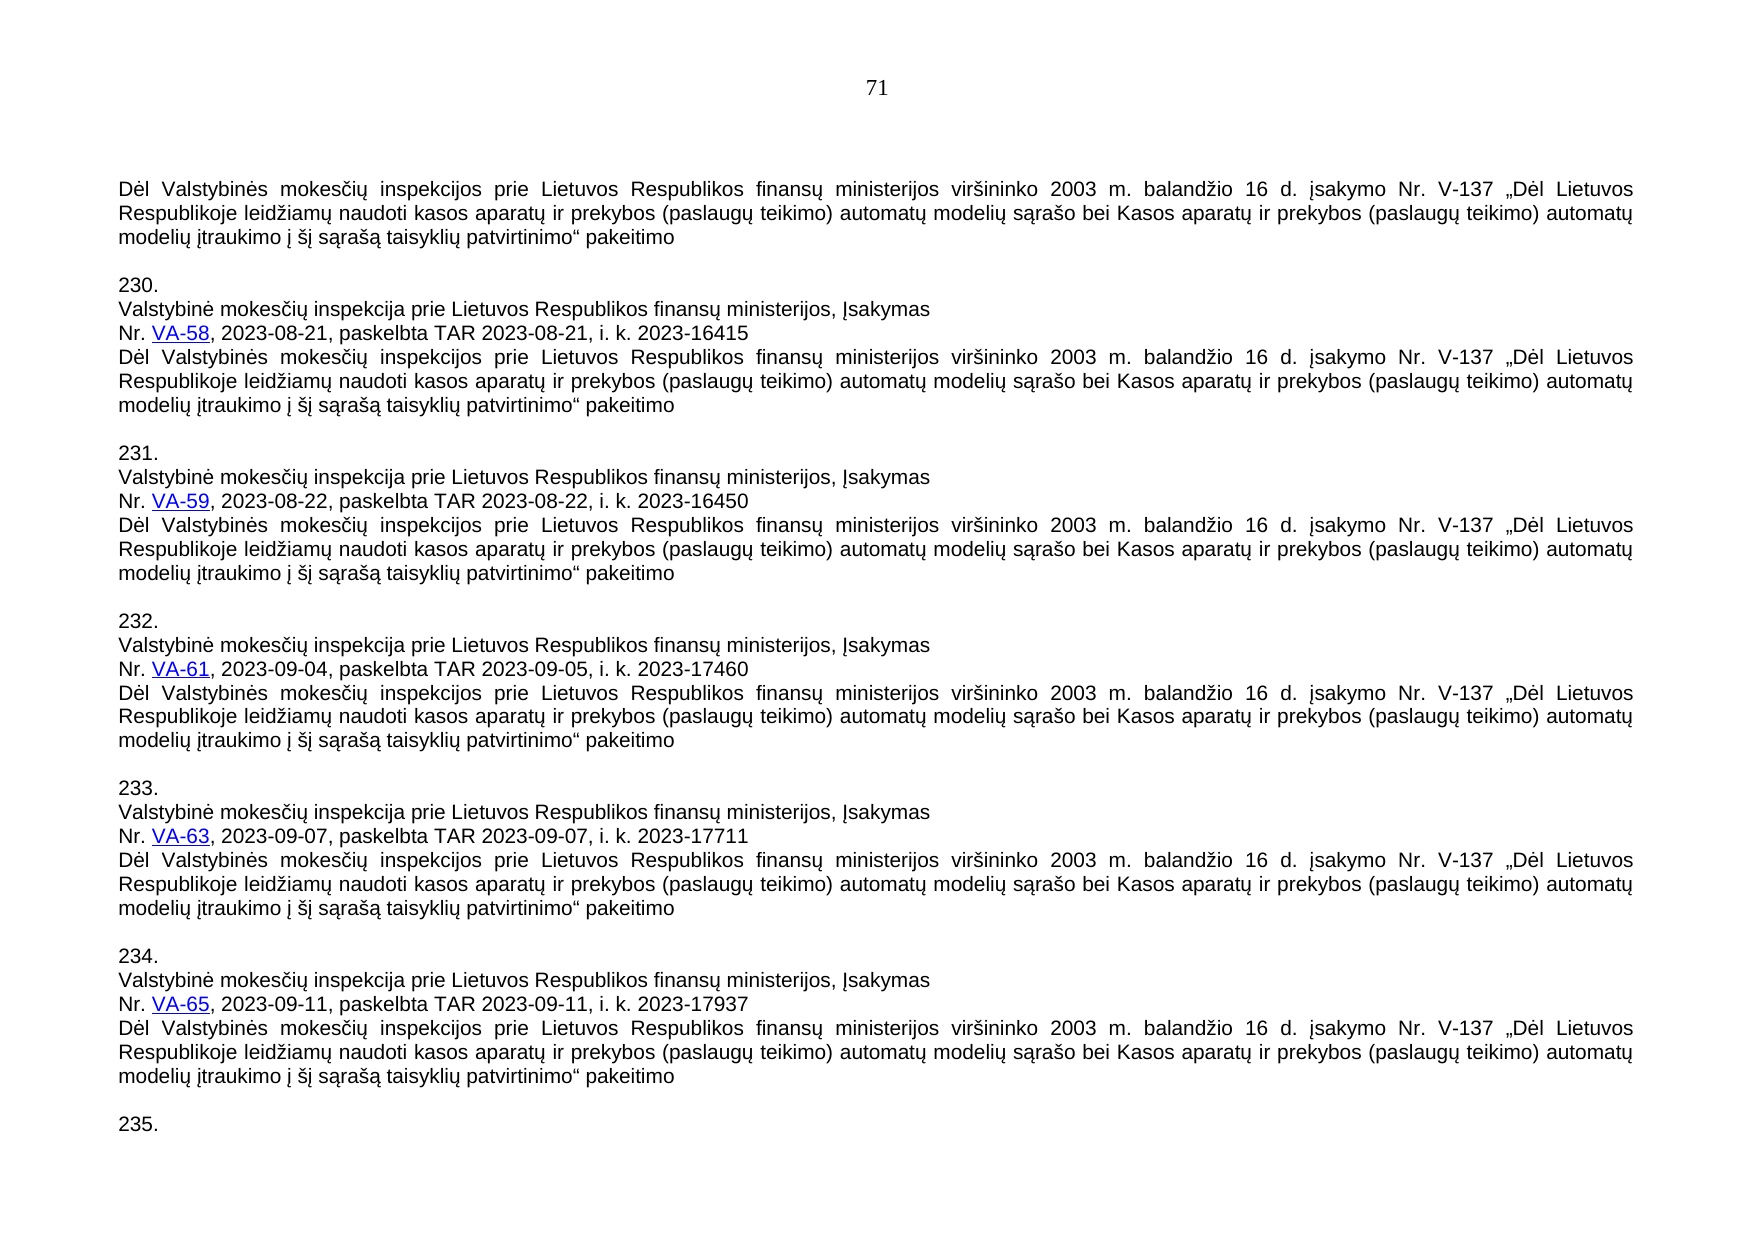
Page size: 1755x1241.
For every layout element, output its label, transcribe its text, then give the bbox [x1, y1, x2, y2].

text Nr. VA-59, 2023-08-22, paskelbta TAR 2023-08-22, i. k. 2023-16450 [118, 489, 1636, 513]
text Dėl Valstybinės mokesčių inspekcijos prie Lietuvos Respublikos finansų ministerijos viršininko 2003 m. balandžio 16 d. įsakymo Nr. V-137 „Dėl Lietuvos Respublikoje leidžiamų naudoti kasos aparatų ir prekybos (paslaugų teikimo) automatų modelių sąrašo bei Kasos aparatų ir prekybos (paslaugų teikimo) automatų modelių įtraukimo į šį sąrašą taisyklių patvirtinimo“ pakeitimo [118, 848, 1636, 920]
text Dėl Valstybinės mokesčių inspekcijos prie Lietuvos Respublikos finansų ministerijos viršininko 2003 m. balandžio 16 d. įsakymo Nr. V-137 „Dėl Lietuvos Respublikoje leidžiamų naudoti kasos aparatų ir prekybos (paslaugų teikimo) automatų modelių sąrašo bei Kasos aparatų ir prekybos (paslaugų teikimo) automatų modelių įtraukimo į šį sąrašą taisyklių patvirtinimo“ pakeitimo [118, 177, 1636, 249]
text Valstybinė mokesčių inspekcija prie Lietuvos Respublikos finansų ministerijos, Įsakymas [118, 968, 1636, 992]
text Valstybinė mokesčių inspekcija prie Lietuvos Respublikos finansų ministerijos, Įsakymas [118, 465, 1636, 489]
text Dėl Valstybinės mokesčių inspekcijos prie Lietuvos Respublikos finansų ministerijos viršininko 2003 m. balandžio 16 d. įsakymo Nr. V-137 „Dėl Lietuvos Respublikoje leidžiamų naudoti kasos aparatų ir prekybos (paslaugų teikimo) automatų modelių sąrašo bei Kasos aparatų ir prekybos (paslaugų teikimo) automatų modelių įtraukimo į šį sąrašą taisyklių patvirtinimo“ pakeitimo [118, 513, 1636, 584]
text Dėl Valstybinės mokesčių inspekcijos prie Lietuvos Respublikos finansų ministerijos viršininko 2003 m. balandžio 16 d. įsakymo Nr. V-137 „Dėl Lietuvos Respublikoje leidžiamų naudoti kasos aparatų ir prekybos (paslaugų teikimo) automatų modelių sąrašo bei Kasos aparatų ir prekybos (paslaugų teikimo) automatų modelių įtraukimo į šį sąrašą taisyklių patvirtinimo“ pakeitimo [118, 680, 1636, 752]
text 231. [118, 441, 1636, 465]
text Nr. VA-58, 2023-08-21, paskelbta TAR 2023-08-21, i. k. 2023-16415 [118, 321, 1636, 345]
text Nr. VA-63, 2023-09-07, paskelbta TAR 2023-09-07, i. k. 2023-17711 [118, 824, 1636, 848]
text Dėl Valstybinės mokesčių inspekcijos prie Lietuvos Respublikos finansų ministerijos viršininko 2003 m. balandžio 16 d. įsakymo Nr. V-137 „Dėl Lietuvos Respublikoje leidžiamų naudoti kasos aparatų ir prekybos (paslaugų teikimo) automatų modelių sąrašo bei Kasos aparatų ir prekybos (paslaugų teikimo) automatų modelių įtraukimo į šį sąrašą taisyklių patvirtinimo“ pakeitimo [118, 345, 1636, 417]
text Valstybinė mokesčių inspekcija prie Lietuvos Respublikos finansų ministerijos, Įsakymas [118, 297, 1636, 321]
text 233. [118, 776, 1636, 800]
text 230. [118, 273, 1636, 297]
text Nr. VA-65, 2023-09-11, paskelbta TAR 2023-09-11, i. k. 2023-17937 [118, 992, 1636, 1016]
text Valstybinė mokesčių inspekcija prie Lietuvos Respublikos finansų ministerijos, Įsakymas [118, 800, 1636, 824]
text 235. [118, 1112, 1636, 1136]
text 234. [118, 944, 1636, 968]
text Dėl Valstybinės mokesčių inspekcijos prie Lietuvos Respublikos finansų ministerijos viršininko 2003 m. balandžio 16 d. įsakymo Nr. V-137 „Dėl Lietuvos Respublikoje leidžiamų naudoti kasos aparatų ir prekybos (paslaugų teikimo) automatų modelių sąrašo bei Kasos aparatų ir prekybos (paslaugų teikimo) automatų modelių įtraukimo į šį sąrašą taisyklių patvirtinimo“ pakeitimo [118, 1016, 1636, 1088]
text Valstybinė mokesčių inspekcija prie Lietuvos Respublikos finansų ministerijos, Įsakymas [118, 632, 1636, 656]
text Nr. VA-61, 2023-09-04, paskelbta TAR 2023-09-05, i. k. 2023-17460 [118, 656, 1636, 680]
text 232. [118, 608, 1636, 632]
